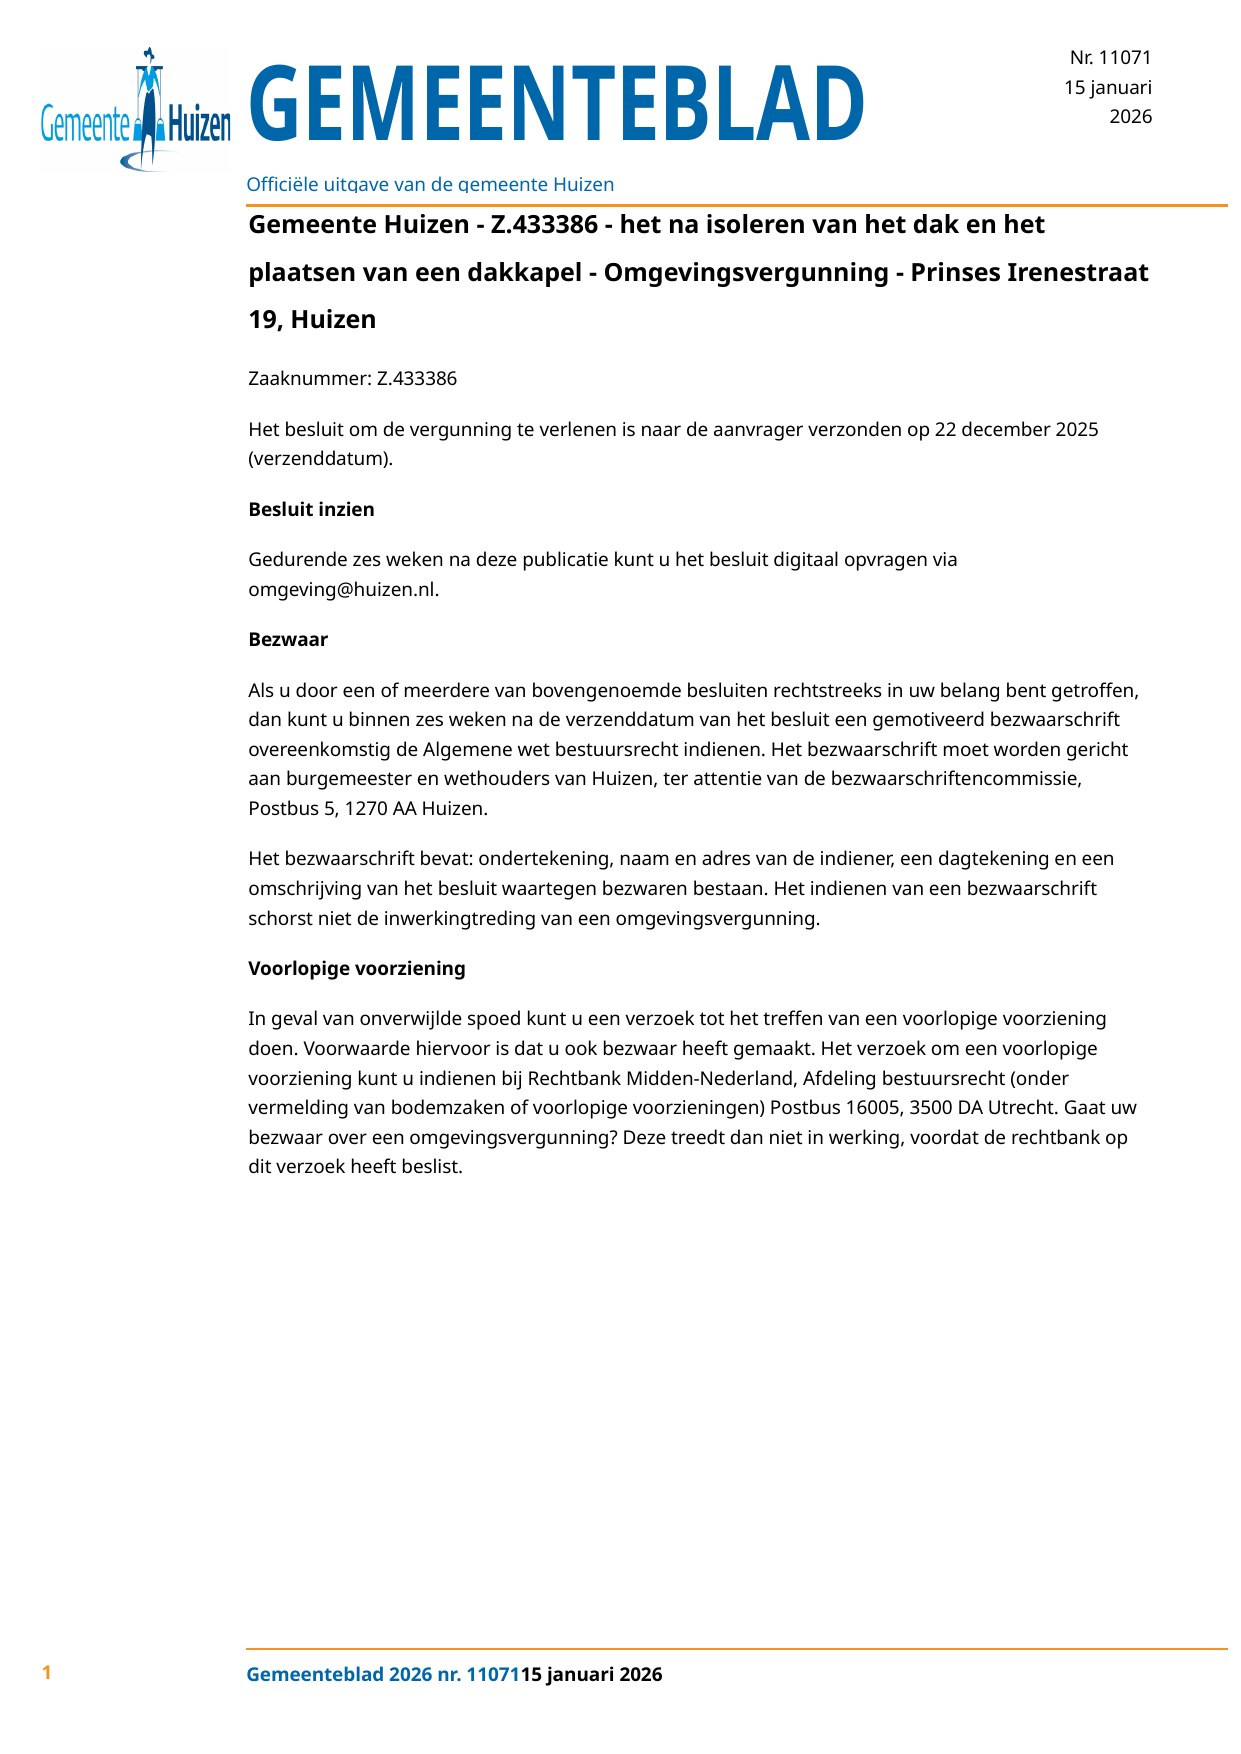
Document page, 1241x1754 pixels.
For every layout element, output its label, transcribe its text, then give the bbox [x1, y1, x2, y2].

text Het besluit om de vergunning te verlenen is naar de aanvrager verzonden op 22 december 2025 (verzenddatum). [248, 416, 1152, 471]
text Besluit inzien [248, 496, 1152, 522]
text Gemeente Huizen - Z.433386 - het na isoleren van het dak en het plaatsen van een dakkapel - Omgevingsvergunning - Prinses Irenestraat 19, Huizen [248, 207, 1152, 336]
text Bezwaar [248, 626, 1152, 652]
picture [41, 47, 231, 172]
text Het bezwaarschrift bevat: ondertekening, naam en adres van de indiener, een dagtekening en een omschrijving van het besluit waartegen bezwaren bestaan. Het indienen van een bezwaarschrift schorst niet de inwerkingtreding van een omgevingsvergunning. [248, 846, 1152, 930]
text In geval van onverwijlde spoed kunt u een verzoek tot het treffen van een voorlopige voorziening doen. Voorwaarde hiervoor is dat u ook bezwaar heeft gemaakt. Het verzoek om een voorlopige voorziening kunt u indienen bij Rechtbank Midden-Nederland, Afdeling bestuursrecht (onder vermelding van bodemzaken of voorlopige voorzieningen) Postbus 16005, 3500 DA Utrecht. Gaat uw bezwaar over een omgevingsvergunning? Deze treedt dan niet in werking, voordat de rechtbank op dit verzoek heeft beslist. [248, 1006, 1152, 1179]
text Voorlopige voorziening [248, 955, 1152, 981]
text Als u door een of meerdere van bovengenoemde besluiten rechtstreeks in uw belang bent getroffen, dan kunt u binnen zes weken na de verzenddatum van het besluit een gemotiveerd bezwaarschrift overeenkomstig de Algemene wet bestuursrecht indienen. Het bezwaarschrift moet worden gericht aan burgemeester en wethouders van Huizen, ter attentie van de bezwaarschriftencommissie, Postbus 5, 1270 AA Huizen. [248, 677, 1152, 821]
text Zaaknummer: Z.433386 [248, 366, 1152, 391]
text Gedurende zes weken na deze publicatie kunt u het besluit digitaal opvragen via omgeving@huizen.nl. [248, 546, 1152, 602]
